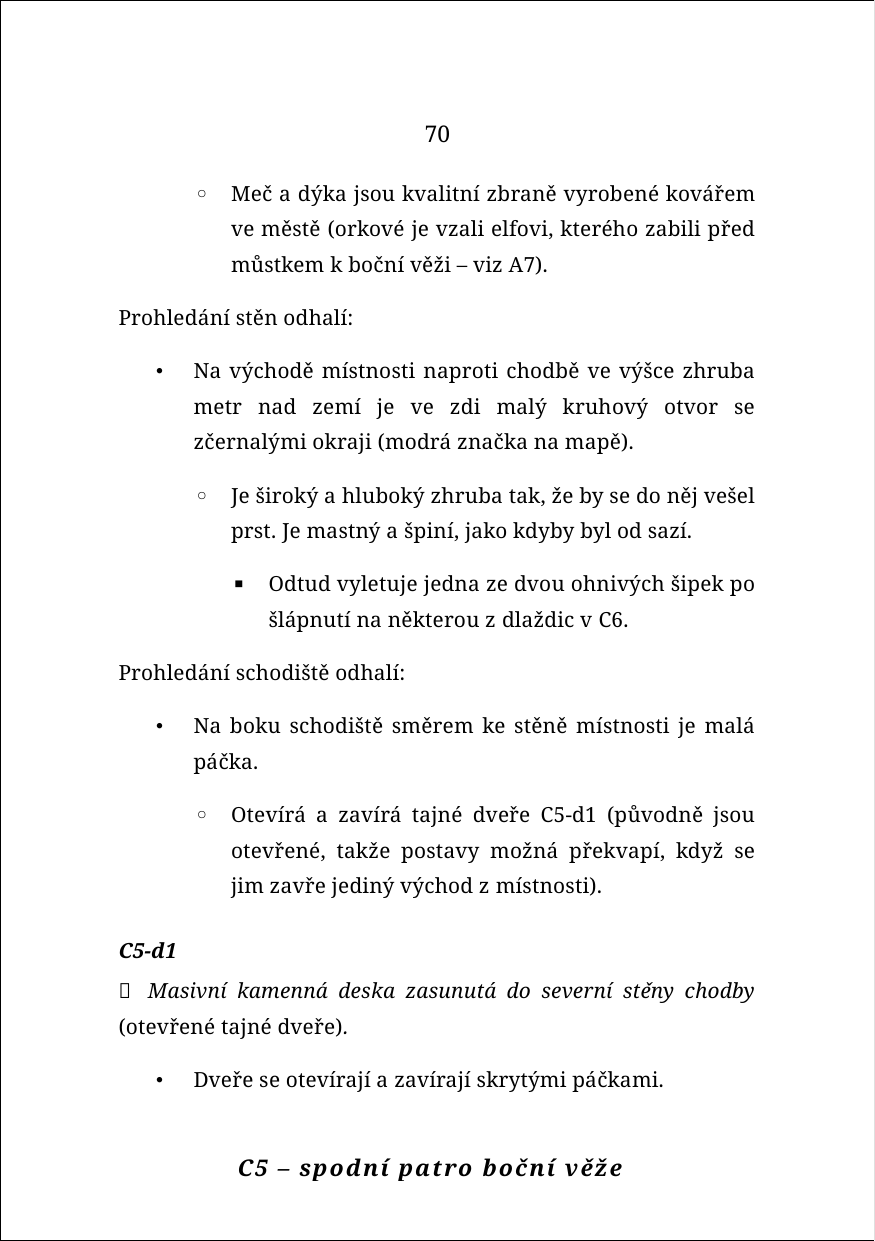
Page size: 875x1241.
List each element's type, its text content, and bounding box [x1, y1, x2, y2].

list Meč a⁠ dýka jsou kvalitní zbraně vyrobené kovářem ve městě (orkové je vzali elfovi, kterého zabili před můstkem k⁠ boční věži – viz A7). [193, 179, 756, 278]
subtitle C5-d1 [118, 936, 756, 965]
text 🚪 Masivní kamenná deska zasunutá do severní stěny chodby (otevřené tajné dveře). [118, 976, 756, 1040]
text Prohledání stěn odhalí: [118, 303, 756, 332]
list Na boku schodiště směrem ke stěně místnosti je malá páčka. [156, 711, 756, 775]
text Prohledání schodiště odhalí: [118, 658, 756, 687]
list Odtud vyletuje jedna ze dvou ohnivých šipek po šlápnutí na některou z⁠ dlaždic v⁠ C6. [231, 569, 756, 633]
list Dveře se otevírají a⁠ zavírají skrytými páčkami. [156, 1065, 756, 1094]
list Na východě místnosti naproti chodbě ve výšce zhruba metr nad zemí je ve zdi malý kruhový otvor se zčernalými okraji (modrá značka na mapě). [156, 356, 756, 456]
list Je široký a⁠ hluboký zhruba tak, že by se do něj vešel prst. Je mastný a⁠ špiní, jako kdyby byl od sazí. [193, 481, 756, 545]
list Otevírá a⁠ zavírá tajné dveře C5-d1 (původně jsou otevřené, takže postavy možná překvapí, když se jim zavře jediný východ z⁠ místnosti). [193, 800, 756, 900]
